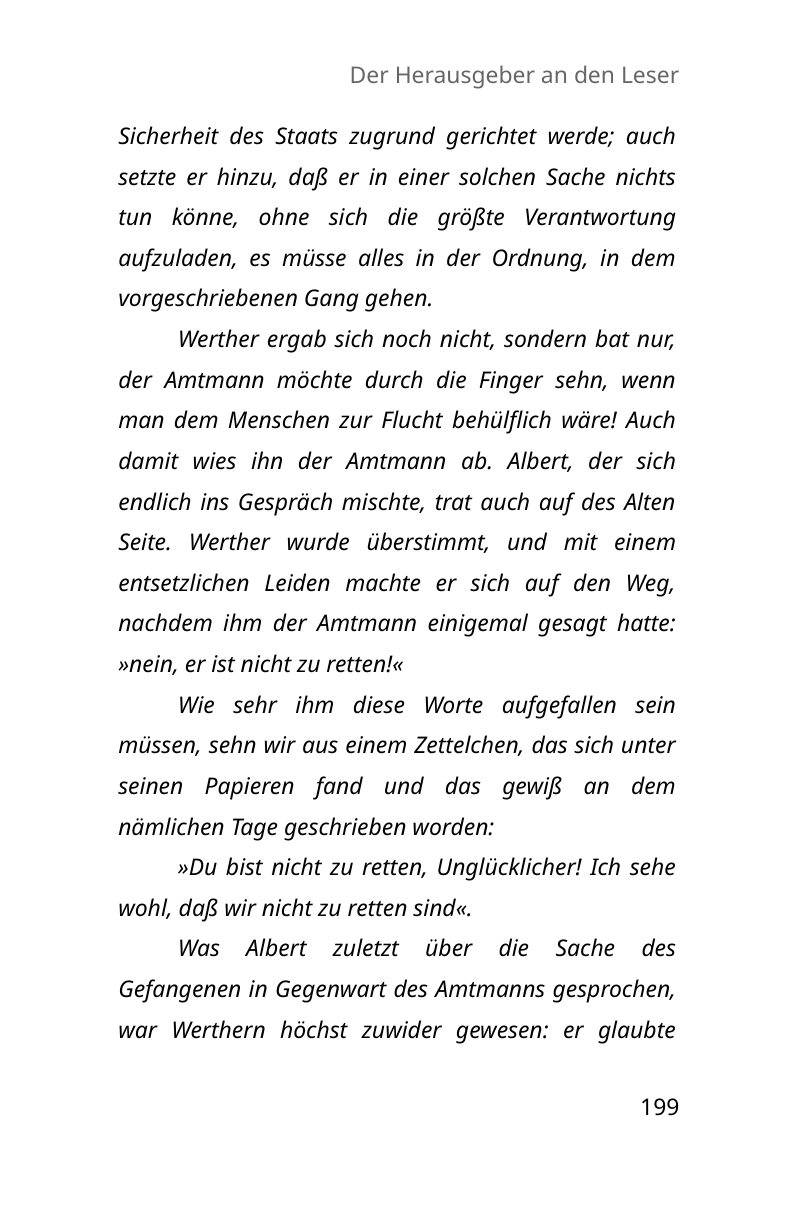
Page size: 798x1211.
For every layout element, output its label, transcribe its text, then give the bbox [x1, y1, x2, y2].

text Was Albert zuletzt über die Sache des Gefangenen in Gegenwart des Amtmanns gesprochen, war Werthern höchst zuwider gewesen: er glaubte [118, 932, 679, 1045]
text Sicherheit des Staats zugrund gerichtet werde; auch setzte er hinzu, daß er in einer solchen Sache nichts tun könne, ohne sich die größte Verantwortung aufzuladen, es müsse alles in der Ordnung, in dem vorgeschriebenen Gang gehen. [118, 120, 679, 313]
text Wie sehr ihm diese Worte aufgefallen sein müssen, sehn wir aus einem Zettelchen, das sich unter seinen Papieren fand und das gewiß an dem nämlichen Tage geschrieben worden: [118, 688, 679, 842]
text Werther ergab sich noch nicht, sondern bat nur, der Amtmann möchte durch die Finger sehn, wenn man dem Menschen zur Flucht behülflich wäre! Auch damit wies ihn der Amtmann ab. Albert, der sich endlich ins Gespräch mischte, trat auch auf des Alten Seite. Werther wurde überstimmt, und mit einem entsetzlichen Leiden machte er sich auf den Weg, nachdem ihm der Amtmann einigemal gesagt hatte: »nein, er ist nicht zu retten!« [118, 323, 679, 679]
text »Du bist nicht zu retten, Unglücklicher! Ich sehe wohl, daß wir nicht zu retten sind«. [118, 851, 679, 923]
